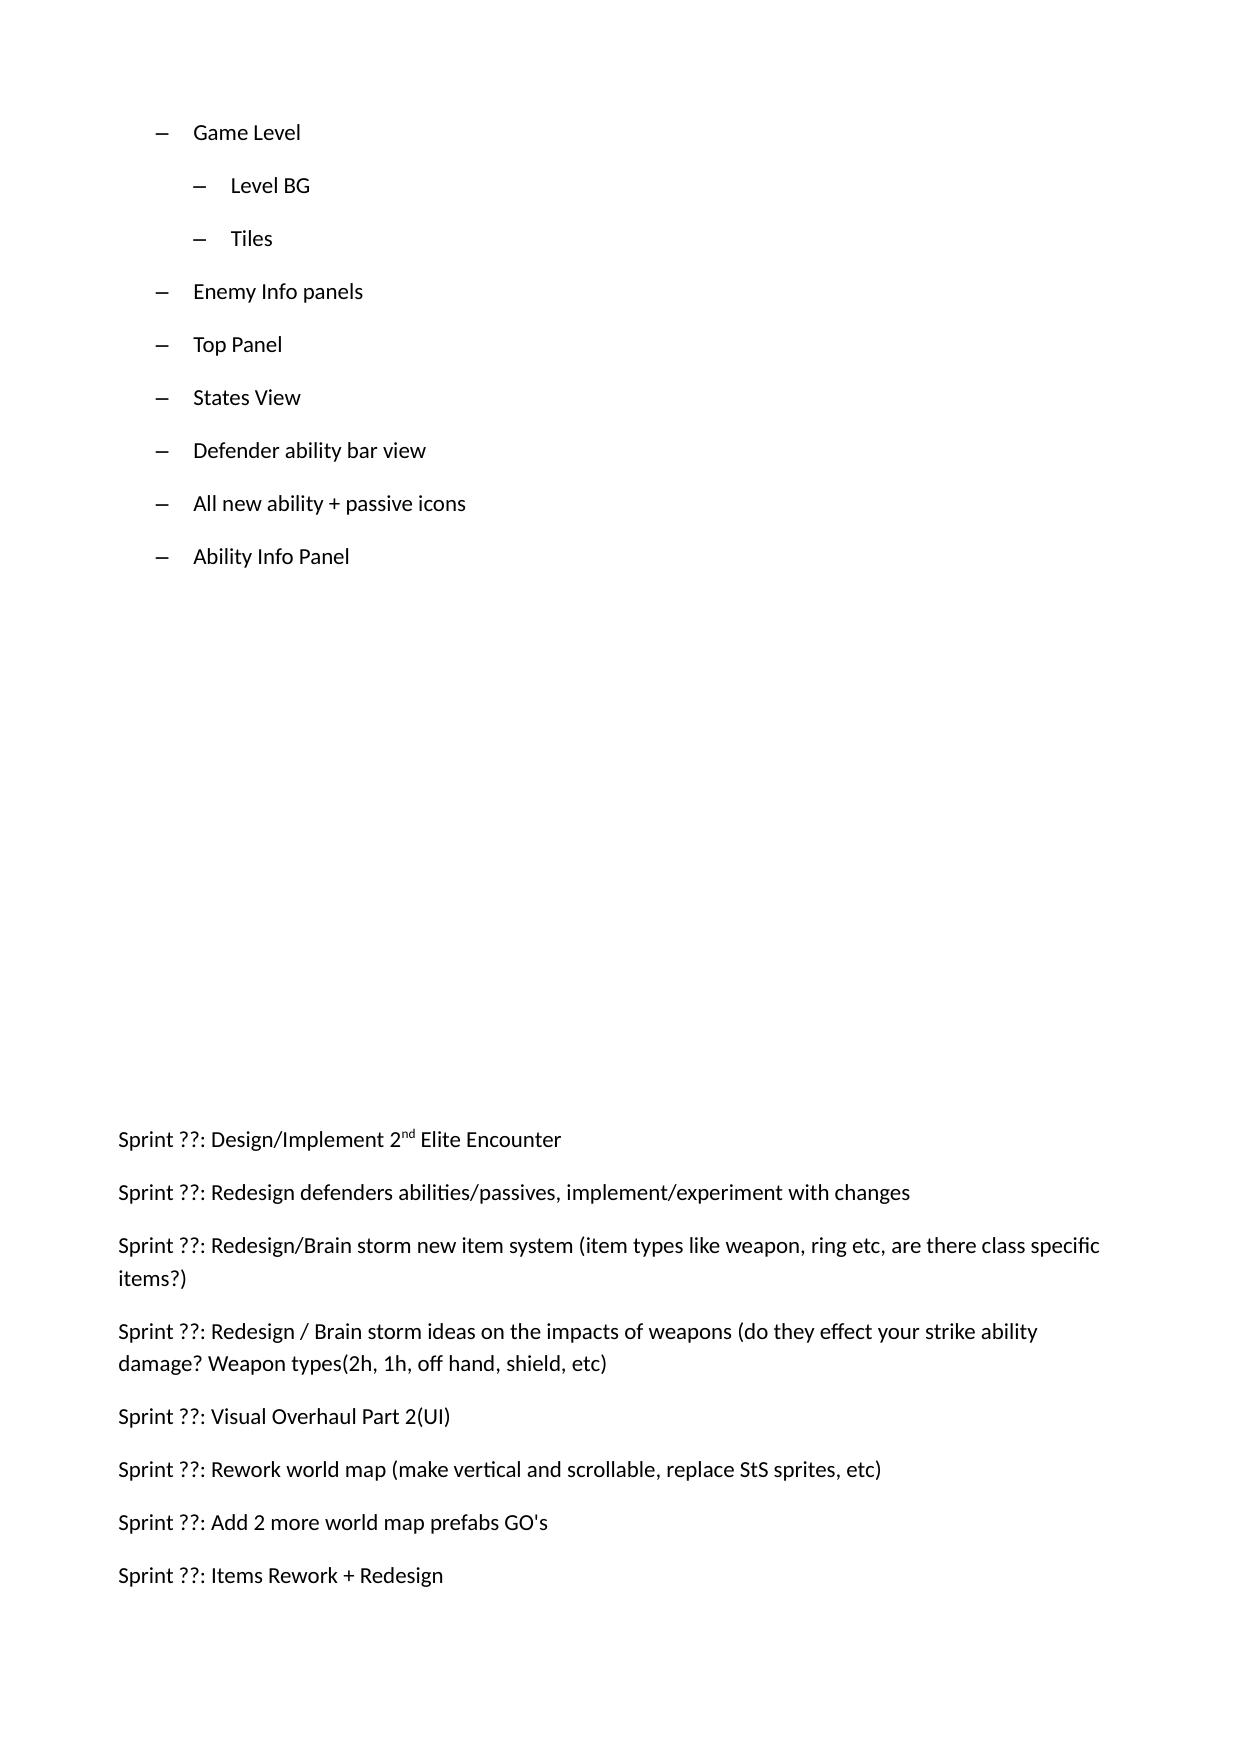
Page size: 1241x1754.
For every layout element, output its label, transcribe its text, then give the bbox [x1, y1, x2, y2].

text Sprint ??: Redesign defenders abilities/passives, implement/experiment with changes [118, 1178, 1122, 1207]
text Sprint ??: Rework world map (make vertical and scrollable, replace StS sprites, etc) [118, 1455, 1122, 1483]
list Game Level [156, 118, 1122, 146]
list All new ability + passive icons [156, 489, 1122, 517]
list Tiles [193, 224, 1122, 252]
list Top Panel [156, 330, 1122, 358]
list Enemy Info panels [156, 277, 1122, 305]
list Level BG [193, 171, 1122, 199]
text Sprint ??: Add 2 more world map prefabs GO's [118, 1508, 1122, 1536]
text Sprint ??: Redesign/Brain storm new item system (item types like weapon, ring etc, are there class specific items?) [118, 1232, 1122, 1292]
text Sprint ??: Redesign / Brain storm ideas on the impacts of weapons (do they effect your strike ability damage? Weapon types(2h, 1h, off hand, shield, etc) [118, 1317, 1122, 1377]
text Sprint ??: Design/Implement 2nd Elite Encounter [118, 1126, 1122, 1153]
list States View [156, 383, 1122, 411]
text Sprint ??: Items Rework + Redesign [118, 1561, 1122, 1589]
text Sprint ??: Visual Overhaul Part 2(UI) [118, 1402, 1122, 1430]
list Ability Info Panel [156, 542, 1122, 570]
list Defender ability bar view [156, 436, 1122, 464]
